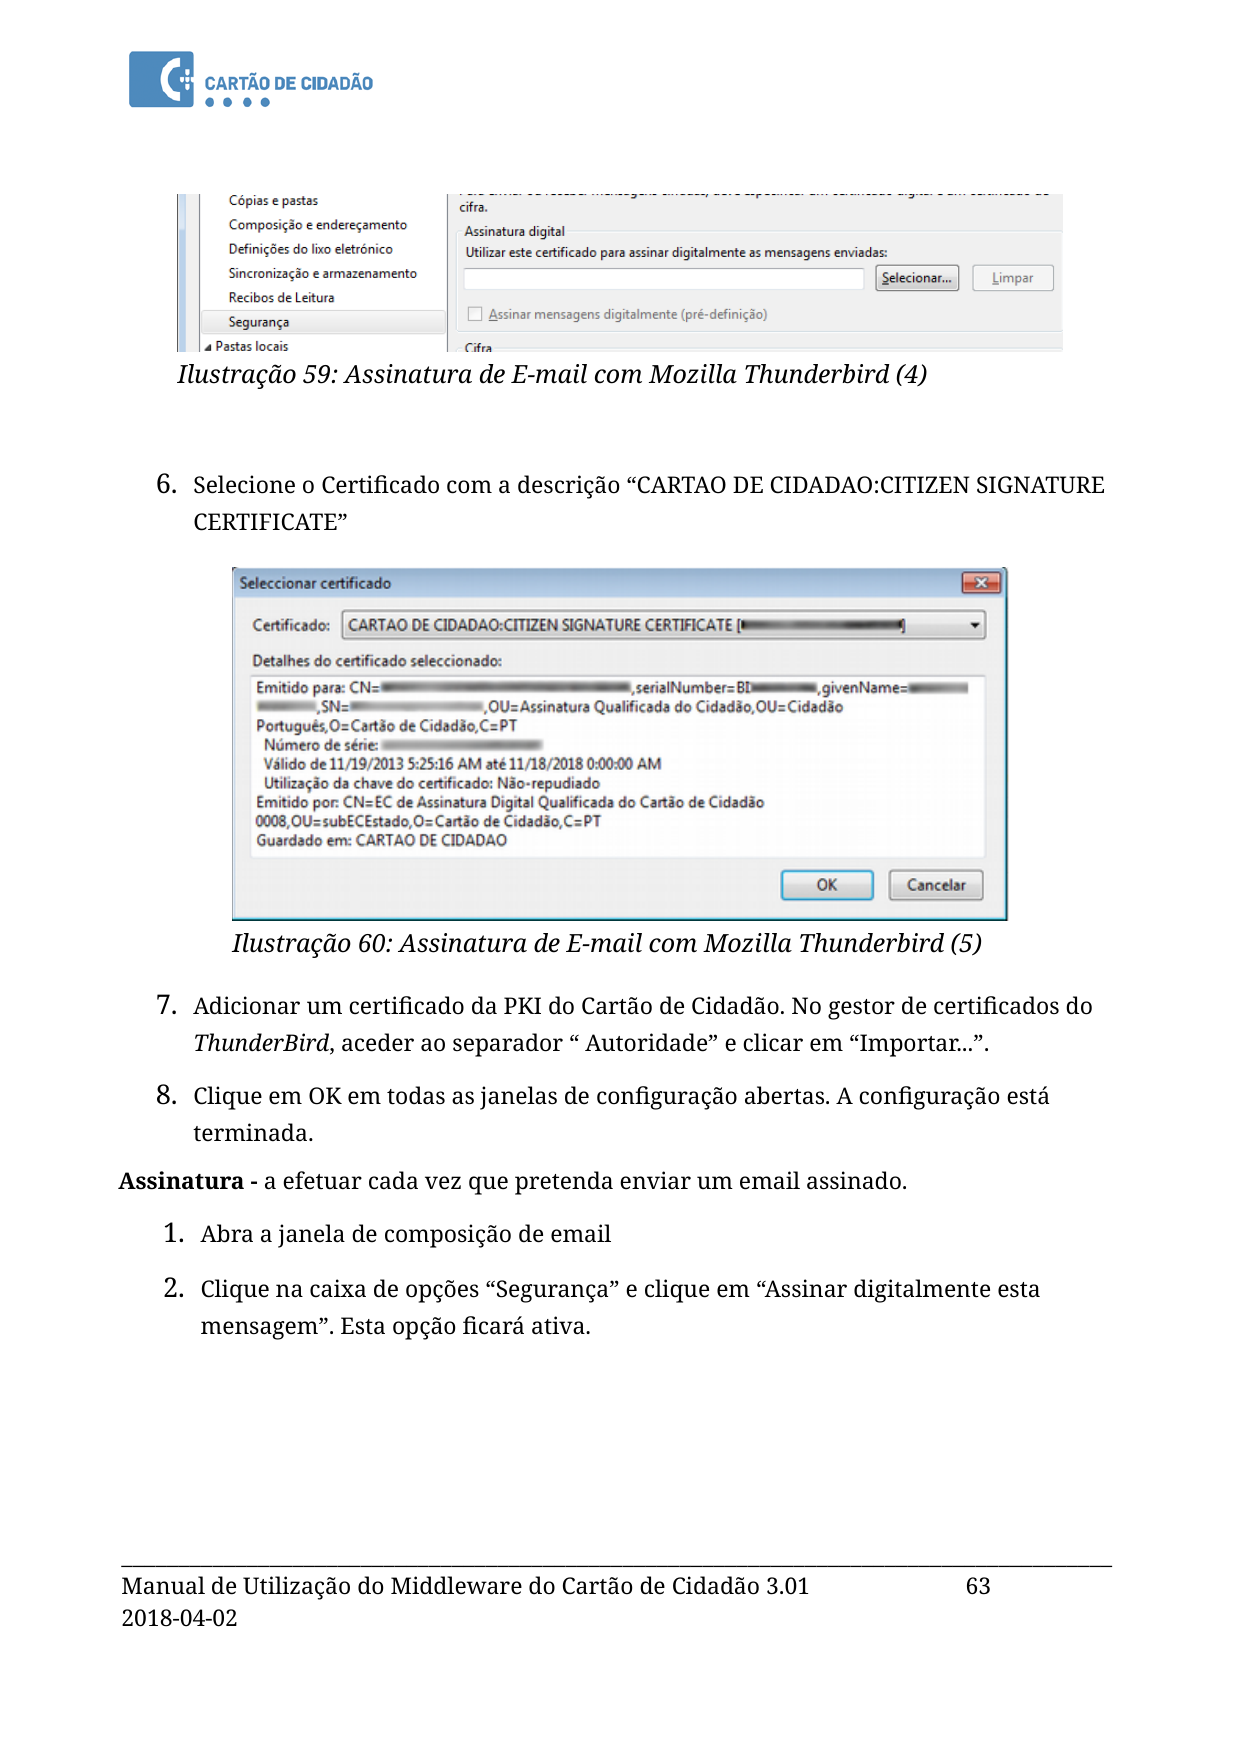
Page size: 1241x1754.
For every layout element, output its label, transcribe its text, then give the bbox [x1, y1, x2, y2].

list Adicionar um certificado da PKI do Cartão de Cidadão. No gestor de certificados do ThunderBird, aceder ao separador “ Autoridade” e clicar em “Importar...”. [156, 555, 1122, 1058]
list Clique em OK em todas as janelas de configuração abertas. A configuração está terminada. [156, 1075, 1122, 1148]
list Selecione o Certificado com a descrição “CARTAO DE CIDADAO:CITIZEN SIGNATURE CERTIFICATE” [156, 465, 1122, 537]
picture [127, 45, 420, 115]
picture [232, 567, 1009, 921]
list Ilustração 60: Assinatura de E-mail com Mozilla Thunderbird (5) [232, 921, 1008, 959]
list Clique na caixa de opções “Segurança” e clique em “Assinar digitalmente esta mensagem”. Esta opção ficará ativa. [163, 1268, 1122, 1341]
picture [177, 194, 1063, 352]
text Ilustração 59: Assinatura de E-mail com Mozilla Thunderbird (4) [177, 352, 1063, 391]
list Abra a janela de composição de email [163, 1213, 1122, 1250]
text Assinatura - a efetuar cada vez que pretenda enviar um email assinado. [118, 1165, 1122, 1196]
